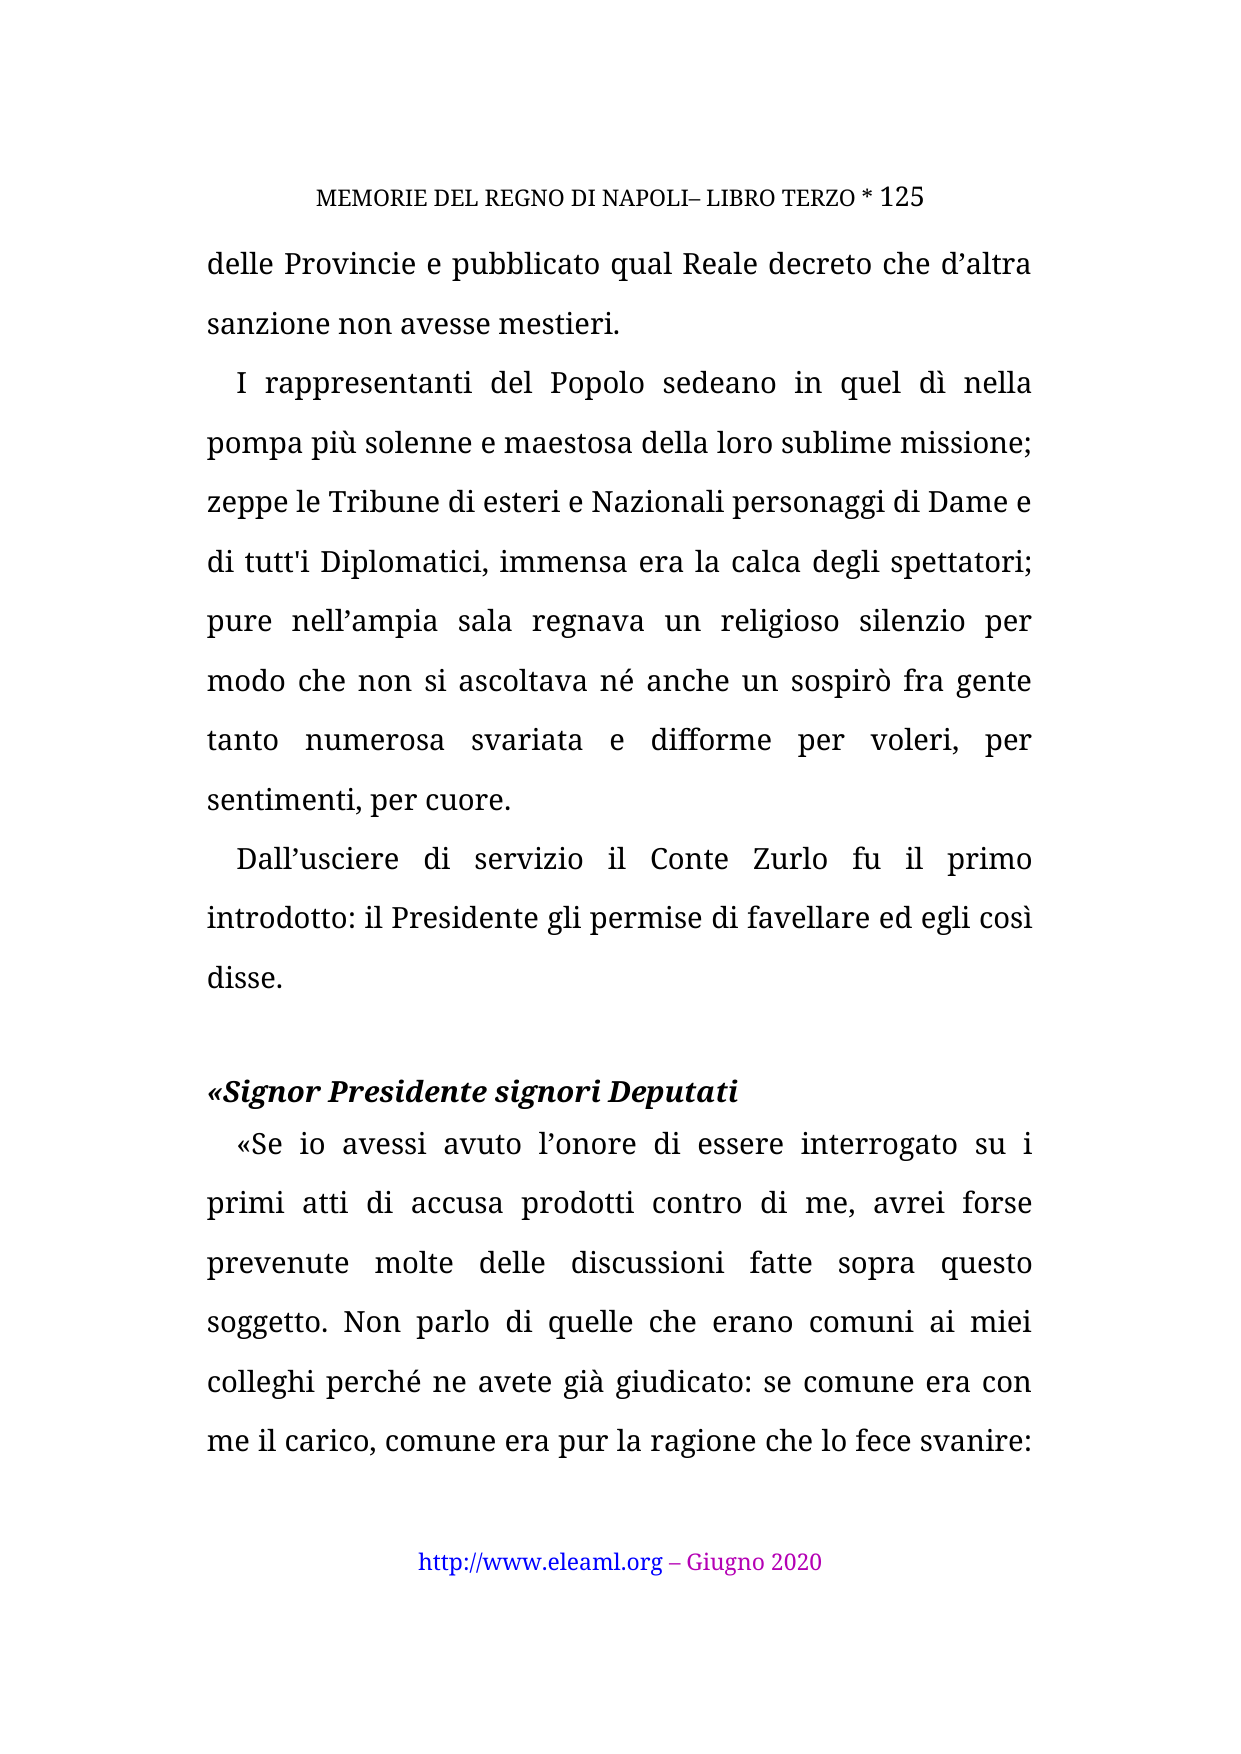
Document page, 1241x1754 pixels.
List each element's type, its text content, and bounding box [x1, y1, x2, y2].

subtitle «Signor Presidente signori Deputati [207, 1071, 1033, 1111]
text Dall’usciere di servizio il Conte Zurlo fu il primo introdotto: il Presidente gli permise di favellare ed egli così disse. [207, 838, 1033, 997]
text delle Provincie e pubblicato qual Reale decreto che d’altra sanzione non avesse mestieri. [207, 243, 1033, 343]
text «Se io avessi avuto l’onore di essere interrogato su i primi atti di accusa prodotti contro di me, avrei forse prevenute molte delle discussioni fatte sopra questo soggetto. Non parlo di quelle che erano comuni ai miei colleghi perché ne avete già giudicato: se comune era con me il carico, comune era pur la ragione che lo fece svanire: [207, 1123, 1033, 1460]
text I rappresentanti del Popolo sedeano in quel dì nella pompa più solenne e maestosa della loro sublime missione; zeppe le Tribune di esteri e Nazionali personaggi di Dame e di tutt'i Diplomatici, immensa era la calca degli spettatori; pure nell’ampia sala regnava un religioso silenzio per modo che non si ascoltava né anche un sospirò fra gente tanto numerosa svariata e difforme per voleri, per sentimenti, per cuore. [207, 362, 1033, 818]
